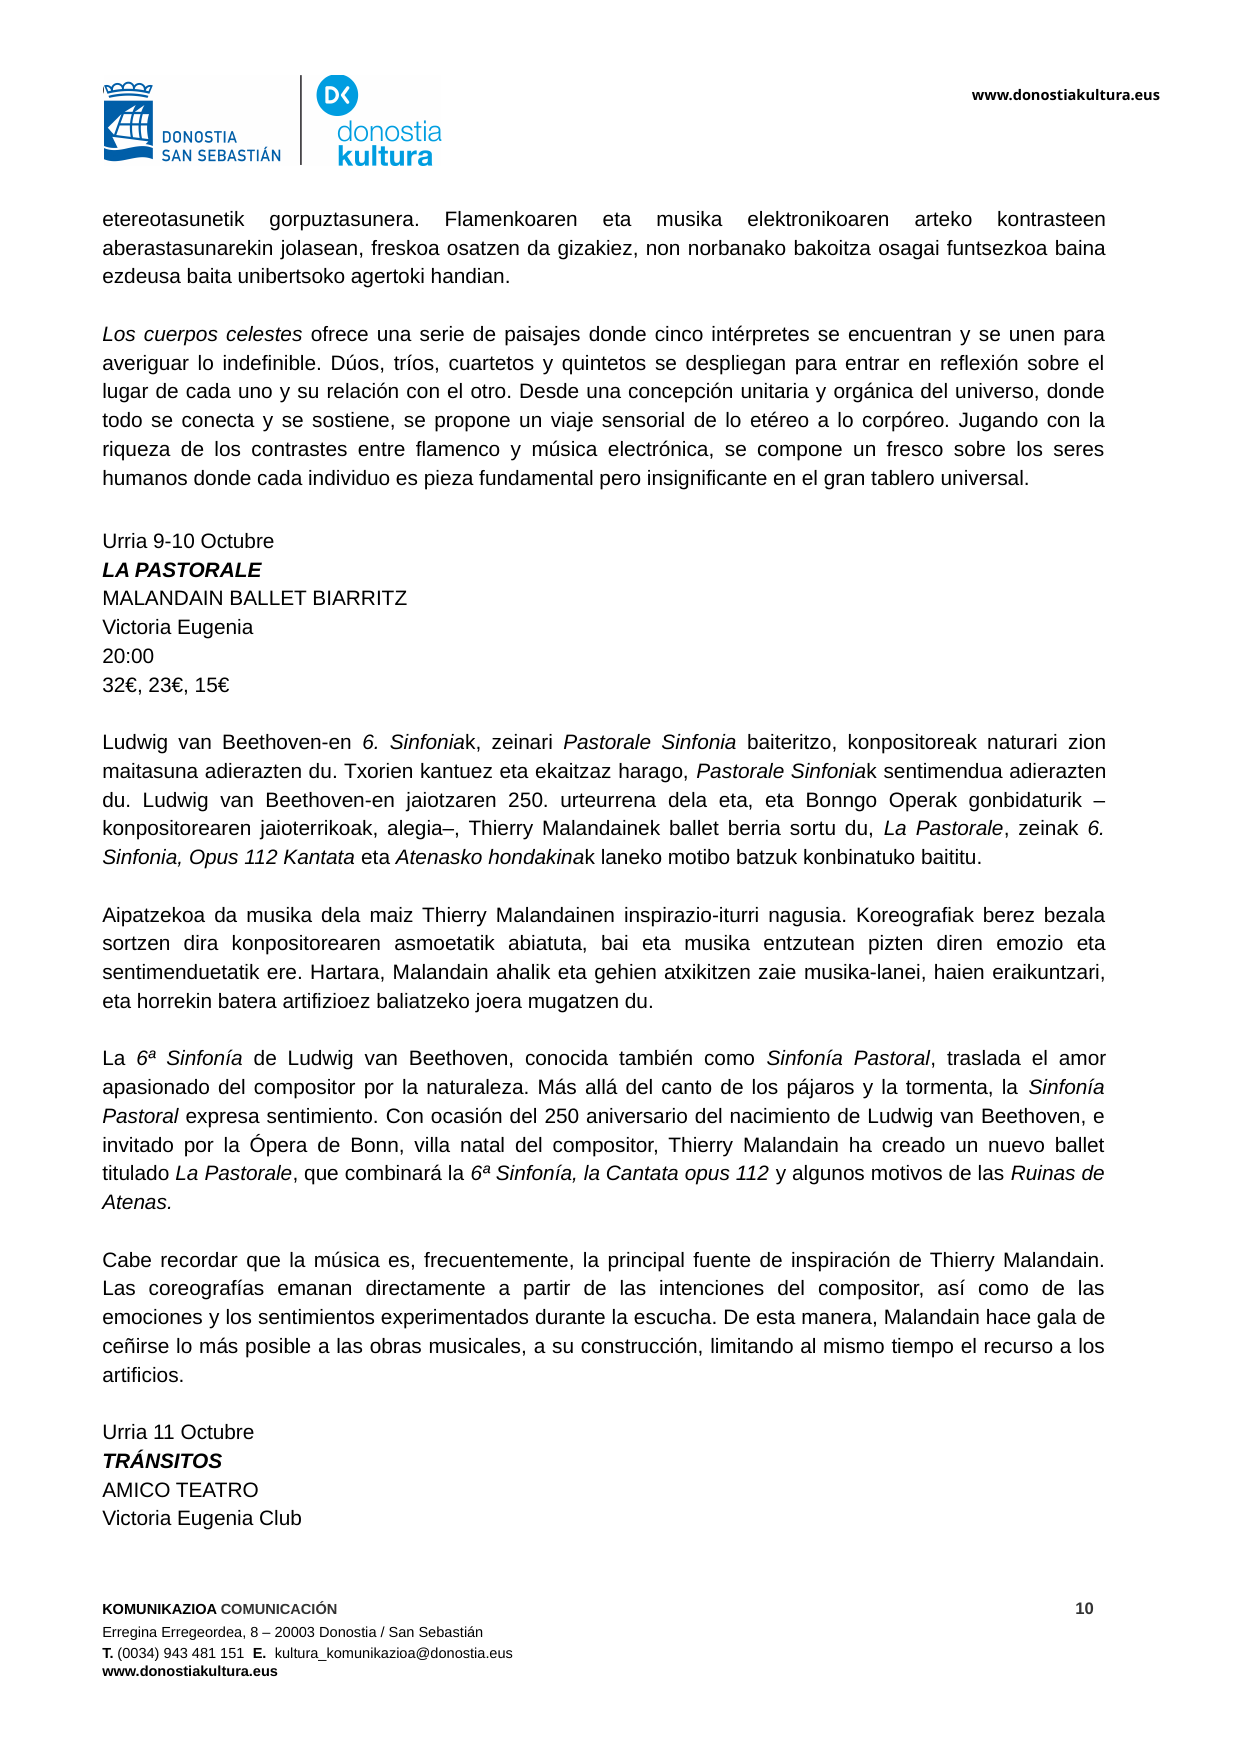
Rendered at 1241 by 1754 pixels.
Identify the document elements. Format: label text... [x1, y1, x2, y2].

text Urria 9-10 Octubre [102, 529, 1107, 553]
text Los cuerpos celestes ofrece una serie de paisajes donde cinco intérpretes se encuentran y se unen para averiguar lo indefinible. Dúos, tríos, cuartetos y quintetos se despliegan para entrar en reflexión sobre el lugar de cada uno y su relación con el otro. Desde una concepción unitaria y orgánica del universo, donde todo se conecta y se sostiene, se propone un viaje sensorial de lo etéreo a lo corpóreo. Jugando con la riqueza de los contrastes entre flamenco y música electrónica, se compone un fresco sobre los seres humanos donde cada individuo es pieza fundamental pero insignificante en el gran tablero universal. [102, 322, 1107, 489]
text Victoria Eugenia Club [102, 1506, 1107, 1530]
text Urria 11 Octubre [102, 1420, 1107, 1444]
text Cabe recordar que la música es, frecuentemente, la principal fuente de inspiración de Thierry Malandain. Las coreografías emanan directamente a partir de las intenciones del compositor, así como de las emociones y los sentimientos experimentados durante la escucha. De esta manera, Malandain hace gala de ceñirse lo más posible a las obras musicales, a su construcción, limitando al mismo tiempo el recurso a los artificios. [102, 1247, 1107, 1386]
text etereotasunetik gorpuztasunera. Flamenkoaren eta musika elektronikoaren arteko kontrasteen aberastasunarekin jolasean, freskoa osatzen da gizakiez, non norbanako bakoitza osagai funtsezkoa baina ezdeusa baita unibertsoko agertoki handian. [102, 207, 1107, 288]
text Ludwig van Beethoven-en 6. Sinfoniak, zeinari Pastorale Sinfonia baiteritzo, konpositoreak naturari zion maitasuna adierazten du. Txorien kantuez eta ekaitzaz harago, Pastorale Sinfoniak sentimendua adierazten du. Ludwig van Beethoven-en jaiotzaren 250. urteurrena dela eta, eta Bonngo Operak gonbidaturik –konpositorearen jaioterrikoak, alegia–, Thierry Malandainek ballet berria sortu du, La Pastorale, zeinak 6. Sinfonia, Opus 112 Kantata eta Atenasko hondakinak laneko motibo batzuk konbinatuko baititu. [102, 730, 1107, 869]
text MALANDAIN BALLET BIARRITZ [102, 586, 1107, 610]
text 20:00 [102, 644, 1107, 668]
text AMICO TEATRO [102, 1477, 1107, 1501]
text La 6ª Sinfonía de Ludwig van Beethoven, conocida también como Sinfonía Pastoral, traslada el amor apasionado del compositor por la naturaleza. Más allá del canto de los pájaros y la tormenta, la Sinfonía Pastoral expresa sentimiento. Con ocasión del 250 aniversario del nacimiento de Ludwig van Beethoven, e invitado por la Ópera de Bonn, villa natal del compositor, Thierry Malandain ha creado un nuevo ballet titulado La Pastorale, que combinará la 6ª Sinfonía, la Cantata opus 112 y algunos motivos de las Ruinas de Atenas. [102, 1046, 1107, 1214]
text 32€, 23€, 15€ [102, 672, 1107, 696]
text Aipatzekoa da musika dela maiz Thierry Malandainen inspirazio-iturri nagusia. Koreografiak berez bezala sortzen dira konpositorearen asmoetatik abiatuta, bai eta musika entzutean pizten diren emozio eta sentimenduetatik ere. Hartara, Malandain ahalik eta gehien atxikitzen zaie musika-lanei, haien eraikuntzari, eta horrekin batera artifizioez baliatzeko joera mugatzen du. [102, 902, 1107, 1013]
picture [326, 87, 338, 103]
picture [342, 87, 348, 103]
text LA PASTORALE [102, 557, 1107, 581]
picture [104, 75, 442, 166]
text Victoria Eugenia [102, 615, 1107, 639]
text TRÁNSITOS [102, 1449, 1107, 1473]
